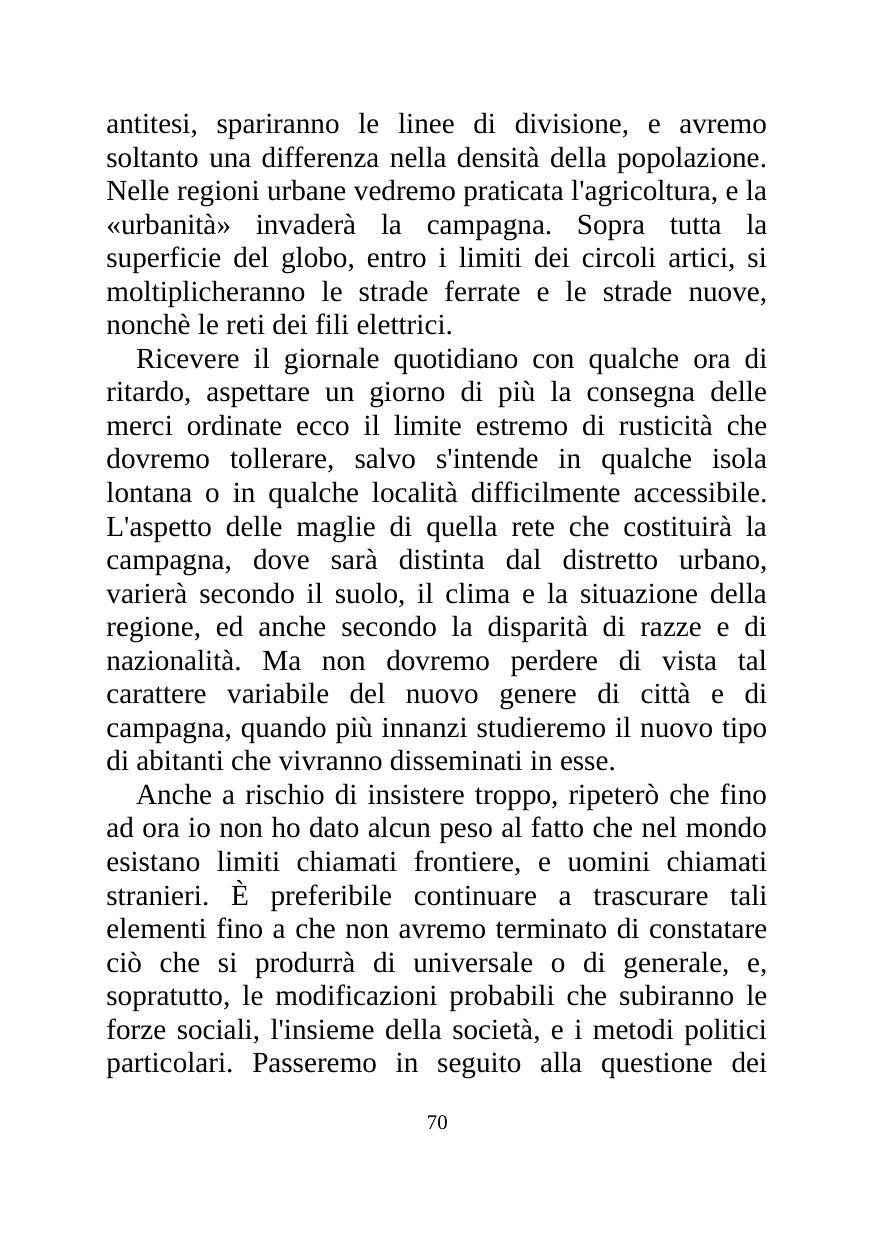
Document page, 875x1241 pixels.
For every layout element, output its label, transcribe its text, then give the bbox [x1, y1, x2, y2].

text Anche a rischio di insistere troppo, ripeterò che fino ad ora io non ho dato alcun peso al fatto che nel mondo esistano limiti chiamati frontiere, e uomini chiamati stranieri. È preferibile continuare a trascurare tali elementi fino a che non avremo terminato di constatare ciò che si produrrà di universale o di generale, e, sopratutto, le modificazioni probabili che subiranno le forze sociali, l'insieme della società, e i metodi politici particolari. Passeremo in seguito alla questione dei [106, 777, 768, 1079]
text antitesi, spariranno le linee di divisione, e avremo soltanto una differenza nella densità della popolazione. Nelle regioni urbane vedremo praticata l'agricoltura, e la «urbanità» invaderà la campagna. Sopra tutta la superficie del globo, entro i limiti dei circoli artici, si moltiplicheranno le strade ferrate e le strade nuove, nonchè le reti dei fili elettrici. [106, 106, 768, 341]
text Ricevere il giornale quotidiano con qualche ora di ritardo, aspettare un giorno di più la consegna delle merci ordinate ecco il limite estremo di rusticità che dovremo tollerare, salvo s'intende in qualche isola lontana o in qualche località difficilmente accessibile. L'aspetto delle maglie di quella rete che costituirà la campagna, dove sarà distinta dal distretto urbano, varierà secondo il suolo, il clima e la situazione della regione, ed anche secondo la disparità di razze e di nazionalità. Ma non dovremo perdere di vista tal carattere variabile del nuovo genere di città e di campagna, quando più innanzi studieremo il nuovo tipo di abitanti che vivranno disseminati in esse. [106, 341, 768, 777]
